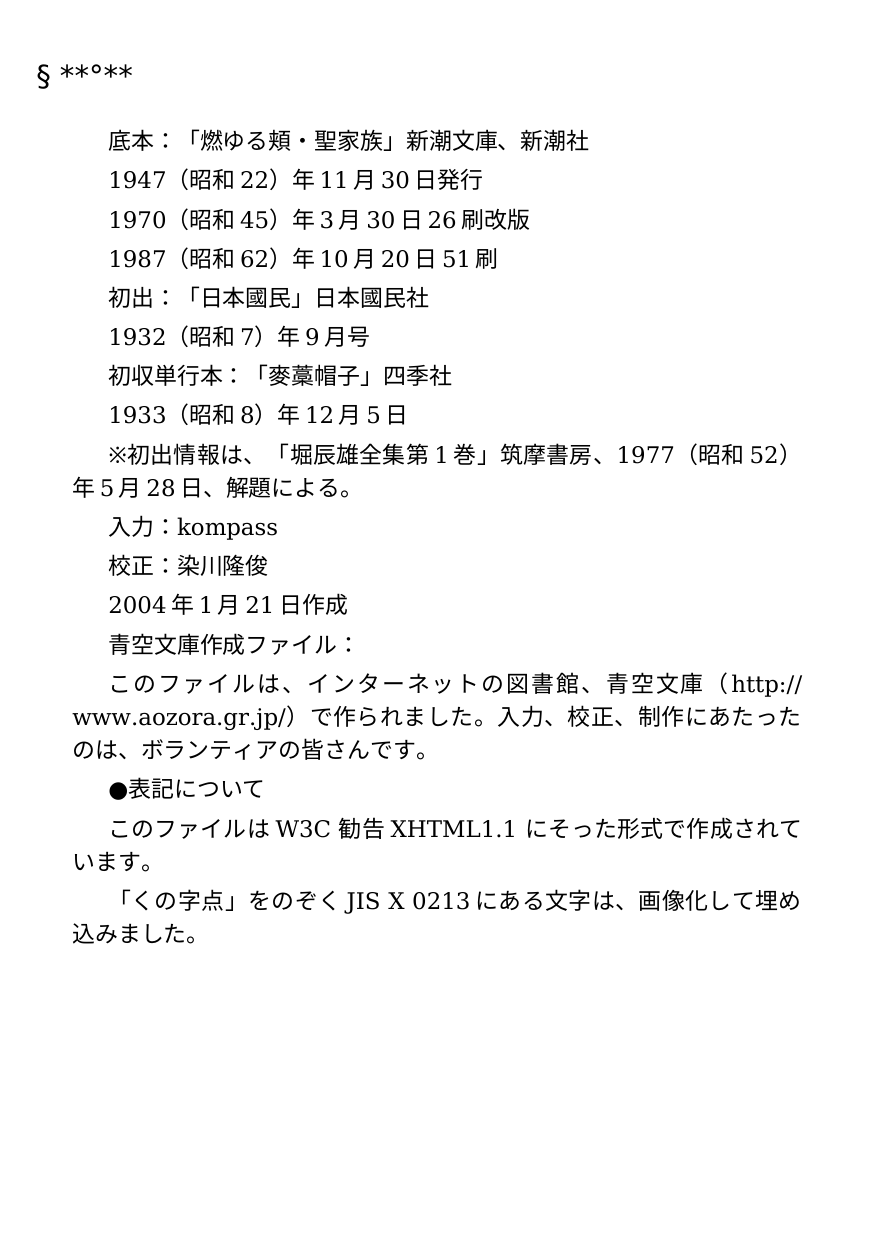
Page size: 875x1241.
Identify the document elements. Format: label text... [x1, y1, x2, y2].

text 「くの字点」をのぞくJIS X 0213にある文字は、画像化して埋め込みました。 [72, 883, 802, 949]
text 入力：kompass [72, 509, 802, 542]
text 底本：「燃ゆる頬・聖家族」新潮文庫、新潮社 [72, 123, 802, 156]
text 2004年1月21日作成 [72, 587, 802, 621]
text 1987（昭和62）年10月20日51刷 [72, 241, 802, 274]
text 1970（昭和45）年3月30日26刷改版 [72, 202, 802, 235]
text 1932（昭和7）年9月号 [72, 319, 802, 352]
text 校正：染川隆俊 [72, 548, 802, 581]
text 1947（昭和22）年11月30日発行 [72, 162, 802, 196]
text 青空文庫作成ファイル： [72, 626, 802, 660]
text ●表記について [72, 771, 802, 804]
text ※初出情報は、「堀辰雄全集第1巻」筑摩書房、1977（昭和52）年5月28日、解題による。 [72, 437, 802, 503]
text 1933（昭和8）年12月5日 [72, 397, 802, 431]
text このファイルは W3C 勧告 XHTML1.1 にそった形式で作成されています。 [72, 810, 802, 877]
text 初出：「日本國民」日本國民社 [72, 280, 802, 313]
text 初収単行本：「麥藁帽子」四季社 [72, 358, 802, 391]
text このファイルは、インターネットの図書館、青空文庫（http://www.aozora.gr.jp/）で作られました。入力、校正、制作にあたったのは、ボランティアの皆さんです。 [72, 666, 802, 765]
subtitle § **°** [36, 60, 838, 94]
